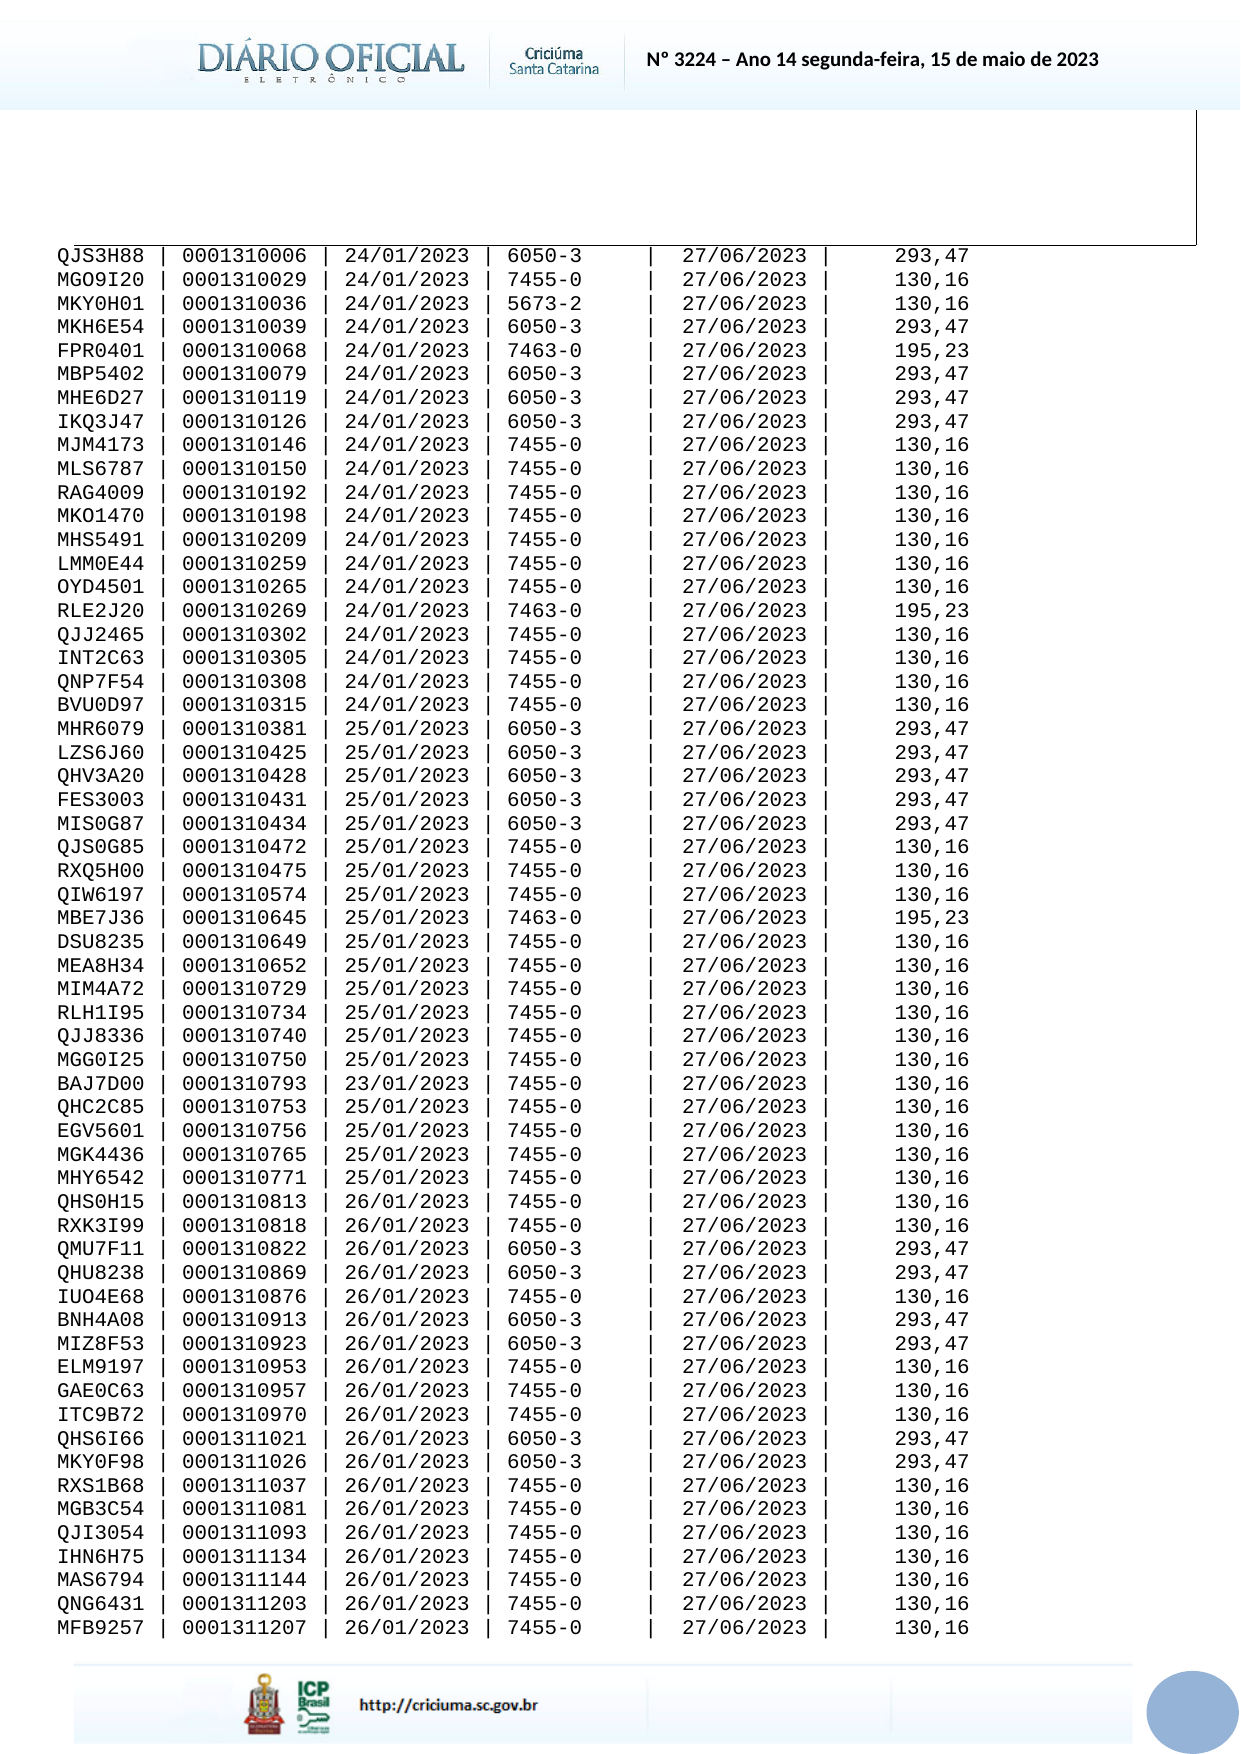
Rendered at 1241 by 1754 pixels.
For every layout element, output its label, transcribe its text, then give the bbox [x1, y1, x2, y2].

text QJS0G85 | 0001310472 | 25/01/2023 | 7455-0 | 27/06/2023 | 130,16 [44, 836, 1196, 860]
text MIZ8F53 | 0001310923 | 26/01/2023 | 6050-3 | 27/06/2023 | 293,47 [44, 1333, 1196, 1357]
text MLS6787 | 0001310150 | 24/01/2023 | 7455-0 | 27/06/2023 | 130,16 [44, 458, 1196, 482]
text FPR0401 | 0001310068 | 24/01/2023 | 7463-0 | 27/06/2023 | 195,23 [44, 340, 1196, 363]
text LMM0E44 | 0001310259 | 24/01/2023 | 7455-0 | 27/06/2023 | 130,16 [44, 553, 1196, 576]
text IHN6H75 | 0001311134 | 26/01/2023 | 7455-0 | 27/06/2023 | 130,16 [44, 1546, 1196, 1569]
text BNH4A08 | 0001310913 | 26/01/2023 | 6050-3 | 27/06/2023 | 293,47 [44, 1309, 1196, 1333]
text QJJ8336 | 0001310740 | 25/01/2023 | 7455-0 | 27/06/2023 | 130,16 [44, 1026, 1196, 1049]
text MGK4436 | 0001310765 | 25/01/2023 | 7455-0 | 27/06/2023 | 130,16 [44, 1144, 1196, 1167]
text QNG6431 | 0001311203 | 26/01/2023 | 7455-0 | 27/06/2023 | 130,16 [44, 1593, 1196, 1617]
text QJI3054 | 0001311093 | 26/01/2023 | 7455-0 | 27/06/2023 | 130,16 [44, 1522, 1196, 1546]
text MHR6079 | 0001310381 | 25/01/2023 | 6050-3 | 27/06/2023 | 293,47 [44, 718, 1196, 742]
text MBE7J36 | 0001310645 | 25/01/2023 | 7463-0 | 27/06/2023 | 195,23 [44, 907, 1196, 931]
text QHU8238 | 0001310869 | 26/01/2023 | 6050-3 | 27/06/2023 | 293,47 [44, 1262, 1196, 1286]
text BVU0D97 | 0001310315 | 24/01/2023 | 7455-0 | 27/06/2023 | 130,16 [44, 694, 1196, 718]
text OYD4501 | 0001310265 | 24/01/2023 | 7455-0 | 27/06/2023 | 130,16 [44, 576, 1196, 600]
text MJM4173 | 0001310146 | 24/01/2023 | 7455-0 | 27/06/2023 | 130,16 [44, 434, 1196, 458]
text MIS0G87 | 0001310434 | 25/01/2023 | 6050-3 | 27/06/2023 | 293,47 [44, 813, 1196, 836]
text ELM9197 | 0001310953 | 26/01/2023 | 7455-0 | 27/06/2023 | 130,16 [44, 1357, 1196, 1380]
text MHE6D27 | 0001310119 | 24/01/2023 | 6050-3 | 27/06/2023 | 293,47 [44, 387, 1196, 411]
text FES3003 | 0001310431 | 25/01/2023 | 6050-3 | 27/06/2023 | 293,47 [44, 789, 1196, 813]
text RXK3I99 | 0001310818 | 26/01/2023 | 7455-0 | 27/06/2023 | 130,16 [44, 1215, 1196, 1238]
text MFB9257 | 0001311207 | 26/01/2023 | 7455-0 | 27/06/2023 | 130,16 [44, 1617, 1196, 1640]
text QHS0H15 | 0001310813 | 26/01/2023 | 7455-0 | 27/06/2023 | 130,16 [44, 1191, 1196, 1215]
text MKH6E54 | 0001310039 | 24/01/2023 | 6050-3 | 27/06/2023 | 293,47 [44, 316, 1196, 340]
text MEA8H34 | 0001310652 | 25/01/2023 | 7455-0 | 27/06/2023 | 130,16 [44, 954, 1196, 978]
text RAG4009 | 0001310192 | 24/01/2023 | 7455-0 | 27/06/2023 | 130,16 [44, 482, 1196, 505]
text QMU7F11 | 0001310822 | 26/01/2023 | 6050-3 | 27/06/2023 | 293,47 [44, 1238, 1196, 1262]
text QHS6I66 | 0001311021 | 26/01/2023 | 6050-3 | 27/06/2023 | 293,47 [44, 1427, 1196, 1451]
text QHV3A20 | 0001310428 | 25/01/2023 | 6050-3 | 27/06/2023 | 293,47 [44, 765, 1196, 789]
text MGG0I25 | 0001310750 | 25/01/2023 | 7455-0 | 27/06/2023 | 130,16 [44, 1049, 1196, 1073]
text MKY0F98 | 0001311026 | 26/01/2023 | 6050-3 | 27/06/2023 | 293,47 [44, 1451, 1196, 1475]
text RXS1B68 | 0001311037 | 26/01/2023 | 7455-0 | 27/06/2023 | 130,16 [44, 1475, 1196, 1498]
text IKQ3J47 | 0001310126 | 24/01/2023 | 6050-3 | 27/06/2023 | 293,47 [44, 411, 1196, 434]
text MAS6794 | 0001311144 | 26/01/2023 | 7455-0 | 27/06/2023 | 130,16 [44, 1569, 1196, 1593]
text MHY6542 | 0001310771 | 25/01/2023 | 7455-0 | 27/06/2023 | 130,16 [44, 1167, 1196, 1191]
text QJJ2465 | 0001310302 | 24/01/2023 | 7455-0 | 27/06/2023 | 130,16 [44, 623, 1196, 647]
text ITC9B72 | 0001310970 | 26/01/2023 | 7455-0 | 27/06/2023 | 130,16 [44, 1404, 1196, 1427]
text INT2C63 | 0001310305 | 24/01/2023 | 7455-0 | 27/06/2023 | 130,16 [44, 647, 1196, 671]
text QJS3H88 | 0001310006 | 24/01/2023 | 6050-3 | 27/06/2023 | 293,47 [44, 245, 1196, 269]
text MHS5491 | 0001310209 | 24/01/2023 | 7455-0 | 27/06/2023 | 130,16 [44, 529, 1196, 553]
text IUO4E68 | 0001310876 | 26/01/2023 | 7455-0 | 27/06/2023 | 130,16 [44, 1286, 1196, 1309]
text QNP7F54 | 0001310308 | 24/01/2023 | 7455-0 | 27/06/2023 | 130,16 [44, 671, 1196, 694]
text GAE0C63 | 0001310957 | 26/01/2023 | 7455-0 | 27/06/2023 | 130,16 [44, 1380, 1196, 1404]
text QIW6197 | 0001310574 | 25/01/2023 | 7455-0 | 27/06/2023 | 130,16 [44, 884, 1196, 907]
text RLE2J20 | 0001310269 | 24/01/2023 | 7463-0 | 27/06/2023 | 195,23 [44, 600, 1196, 623]
text RLH1I95 | 0001310734 | 25/01/2023 | 7455-0 | 27/06/2023 | 130,16 [44, 1002, 1196, 1026]
text MKY0H01 | 0001310036 | 24/01/2023 | 5673-2 | 27/06/2023 | 130,16 [44, 292, 1196, 316]
text QHC2C85 | 0001310753 | 25/01/2023 | 7455-0 | 27/06/2023 | 130,16 [44, 1096, 1196, 1120]
text MGB3C54 | 0001311081 | 26/01/2023 | 7455-0 | 27/06/2023 | 130,16 [44, 1498, 1196, 1522]
text BAJ7D00 | 0001310793 | 23/01/2023 | 7455-0 | 27/06/2023 | 130,16 [44, 1073, 1196, 1096]
text DSU8235 | 0001310649 | 25/01/2023 | 7455-0 | 27/06/2023 | 130,16 [44, 931, 1196, 954]
text LZS6J60 | 0001310425 | 25/01/2023 | 6050-3 | 27/06/2023 | 293,47 [44, 742, 1196, 765]
text MBP5402 | 0001310079 | 24/01/2023 | 6050-3 | 27/06/2023 | 293,47 [44, 363, 1196, 387]
text MGO9I20 | 0001310029 | 24/01/2023 | 7455-0 | 27/06/2023 | 130,16 [44, 269, 1196, 292]
text MIM4A72 | 0001310729 | 25/01/2023 | 7455-0 | 27/06/2023 | 130,16 [44, 978, 1196, 1002]
text MKO1470 | 0001310198 | 24/01/2023 | 7455-0 | 27/06/2023 | 130,16 [44, 505, 1196, 529]
text EGV5601 | 0001310756 | 25/01/2023 | 7455-0 | 27/06/2023 | 130,16 [44, 1120, 1196, 1144]
text RXQ5H00 | 0001310475 | 25/01/2023 | 7455-0 | 27/06/2023 | 130,16 [44, 860, 1196, 884]
